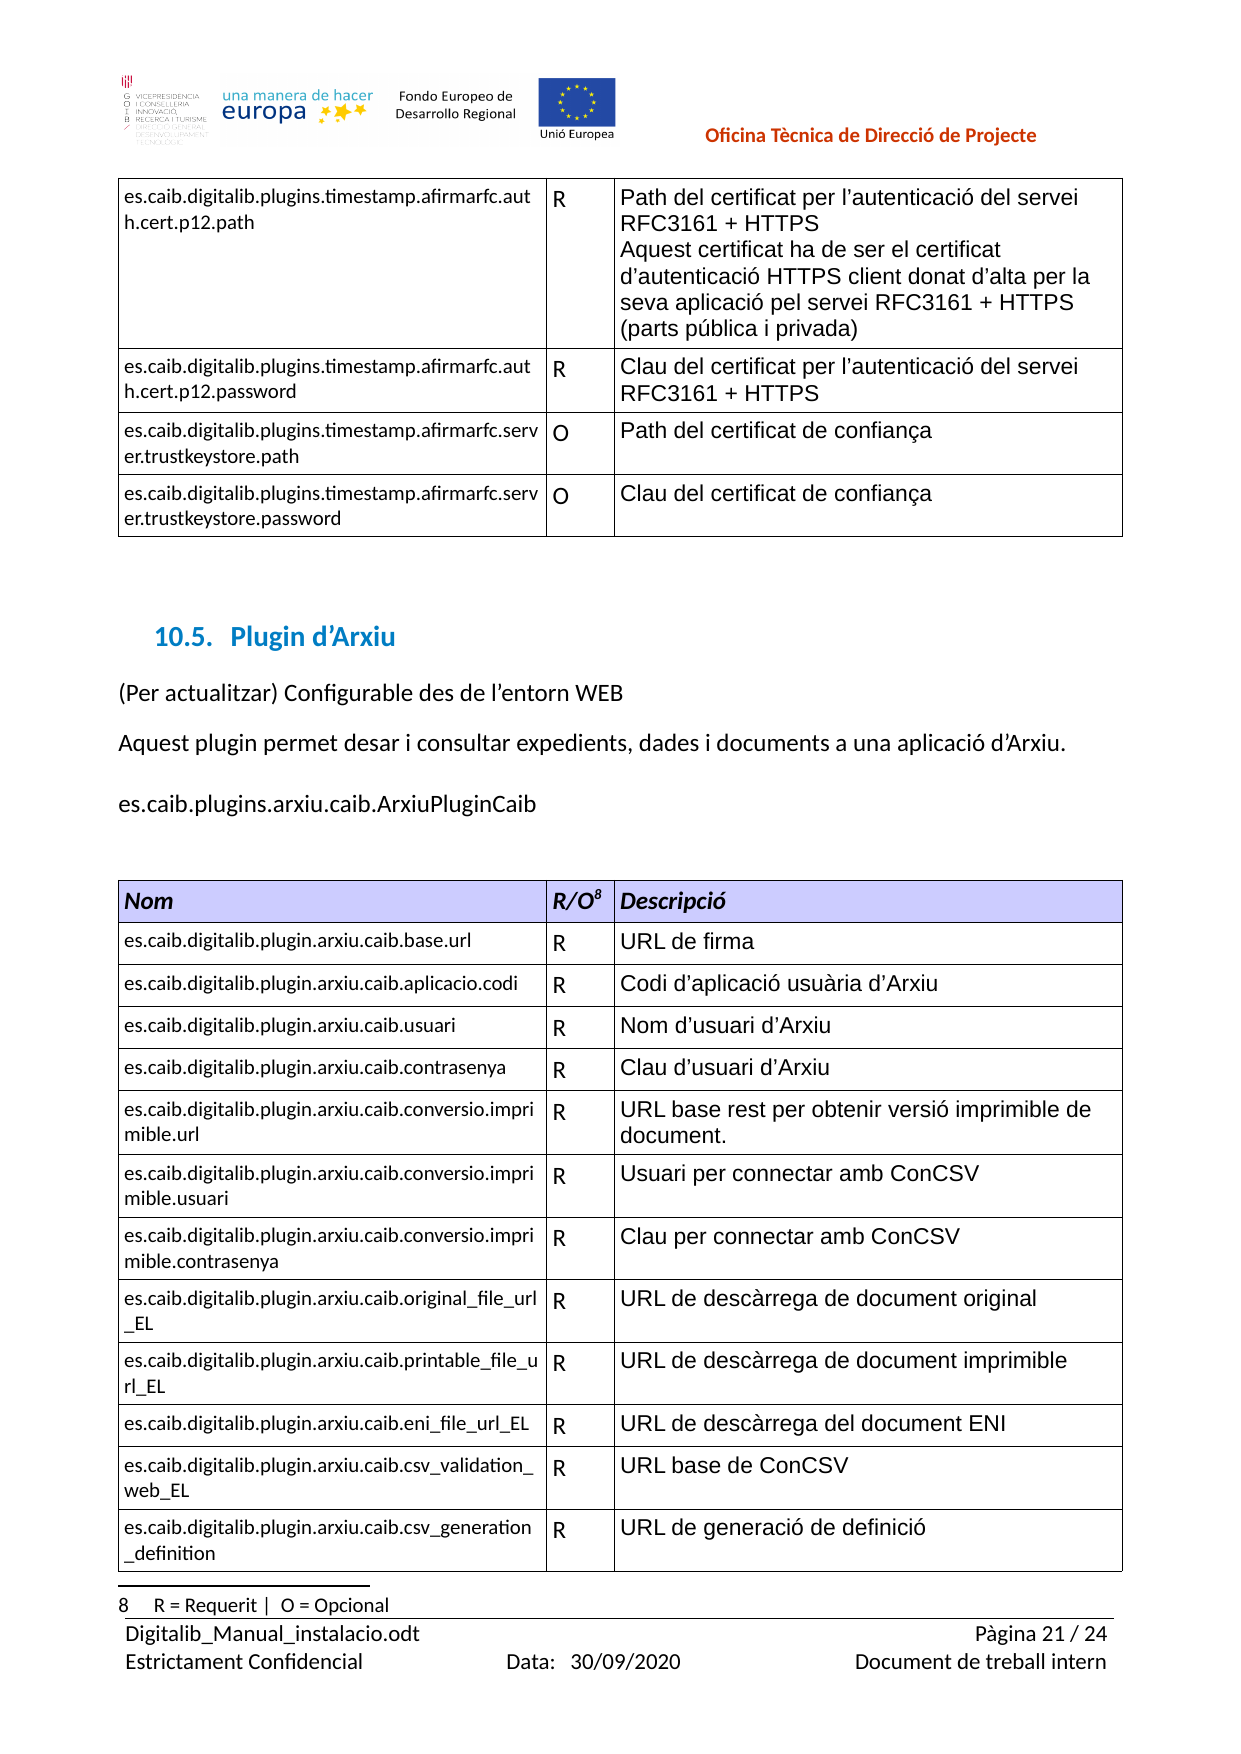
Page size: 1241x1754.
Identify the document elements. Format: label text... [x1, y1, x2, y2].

table_cell R [547, 1091, 614, 1154]
table_cell URL de descàrrega del document ENI [615, 1405, 1122, 1446]
table_cell R [547, 1218, 614, 1279]
table_cell es.caib.digitalib.plugin.arxiu.caib.aplicacio.codi [119, 965, 546, 1006]
table_cell es.caib.digitalib.plugin.arxiu.caib.eni_file_url_EL [119, 1405, 546, 1446]
table_cell Path del certificat de confiança [615, 413, 1122, 474]
table_cell es.caib.digitalib.plugin.arxiu.caib.base.url [119, 923, 546, 964]
table_cell URL de generació de definició [615, 1510, 1122, 1571]
picture [219, 73, 621, 147]
table_cell R [547, 1007, 614, 1048]
table_cell Codi d’aplicació usuària d’Arxiu [615, 965, 1122, 1006]
table_cell R [547, 1155, 614, 1217]
picture [118, 73, 213, 147]
table_cell es.caib.digitalib.plugin.arxiu.caib.printable_file_url_EL [119, 1343, 546, 1404]
table_header R/O [547, 881, 614, 922]
table_cell R [547, 923, 614, 964]
text (Per actualitzar) Configurable des de l’entorn WEB [118, 677, 1122, 708]
table_cell es.caib.digitalib.plugin.arxiu.caib.csv_validation_web_EL [119, 1447, 546, 1508]
table_cell R [547, 1280, 614, 1342]
table_header Nom [119, 881, 546, 922]
table_cell es.caib.digitalib.plugin.arxiu.caib.usuari [119, 1007, 546, 1048]
table_cell R [547, 179, 614, 347]
table_cell URL base rest per obtenir versió imprimible de document. [615, 1091, 1122, 1154]
table_cell O [547, 413, 614, 474]
table_cell R [547, 1049, 614, 1090]
table_cell URL base de ConCSV [615, 1447, 1122, 1508]
table_cell es.caib.digitalib.plugins.timestamp.afirmarfc.auth.cert.p12.password [119, 349, 546, 412]
table_cell Clau del certificat de confiança [615, 475, 1122, 536]
table_cell R [547, 1510, 614, 1571]
table_cell R [547, 349, 614, 412]
table_cell es.caib.digitalib.plugins.timestamp.afirmarfc.server.trustkeystore.password [119, 475, 546, 536]
table_cell Path del certificat per l’autenticació del servei RFC3161 + HTTPS Aquest certificat ha de ser el certificat d’autenticació HTTPS client donat d’alta per la seva aplicació pel servei RFC3161 + HTTPS (parts pública i privada) [615, 179, 1122, 347]
table_cell Clau del certificat per l’autenticació del servei RFC3161 + HTTPS [615, 349, 1122, 412]
table_cell R [547, 965, 614, 1006]
table_cell URL de firma [615, 923, 1122, 964]
text Aquest plugin permet desar i consultar expedients, dades i documents a una aplicació d’Arxiu. [118, 727, 1122, 758]
table_cell es.caib.digitalib.plugins.timestamp.afirmarfc.auth.cert.p12.path [119, 179, 546, 347]
table_cell Clau d’usuari d’Arxiu [615, 1049, 1122, 1090]
table_cell URL de descàrrega de document imprimible [615, 1343, 1122, 1404]
table_cell Usuari per connectar amb ConCSV [615, 1155, 1122, 1217]
table_cell R [547, 1343, 614, 1404]
table_cell Nom d’usuari d’Arxiu [615, 1007, 1122, 1048]
table_cell R [547, 1405, 614, 1446]
table_cell es.caib.digitalib.plugin.arxiu.caib.csv_generation_definition [119, 1510, 546, 1571]
table_cell R [547, 1447, 614, 1508]
table_cell URL de descàrrega de document original [615, 1280, 1122, 1342]
table_cell es.caib.digitalib.plugin.arxiu.caib.conversio.imprimible.url [119, 1091, 546, 1154]
table_header Descripció [615, 881, 1122, 922]
table_cell O [547, 475, 614, 536]
table_cell es.caib.digitalib.plugin.arxiu.caib.contrasenya [119, 1049, 546, 1090]
table_cell es.caib.digitalib.plugin.arxiu.caib.conversio.imprimible.contrasenya [119, 1218, 546, 1279]
table_cell es.caib.digitalib.plugins.timestamp.afirmarfc.server.trustkeystore.path [119, 413, 546, 474]
text es.caib.plugins.arxiu.caib.ArxiuPluginCaib [118, 788, 1122, 819]
table_cell es.caib.digitalib.plugin.arxiu.caib.original_file_url_EL [119, 1280, 546, 1342]
table_cell Clau per connectar amb ConCSV [615, 1218, 1122, 1279]
subtitle Plugin d’Arxiu [153, 618, 1122, 654]
table_cell es.caib.digitalib.plugin.arxiu.caib.conversio.imprimible.usuari [119, 1155, 546, 1217]
